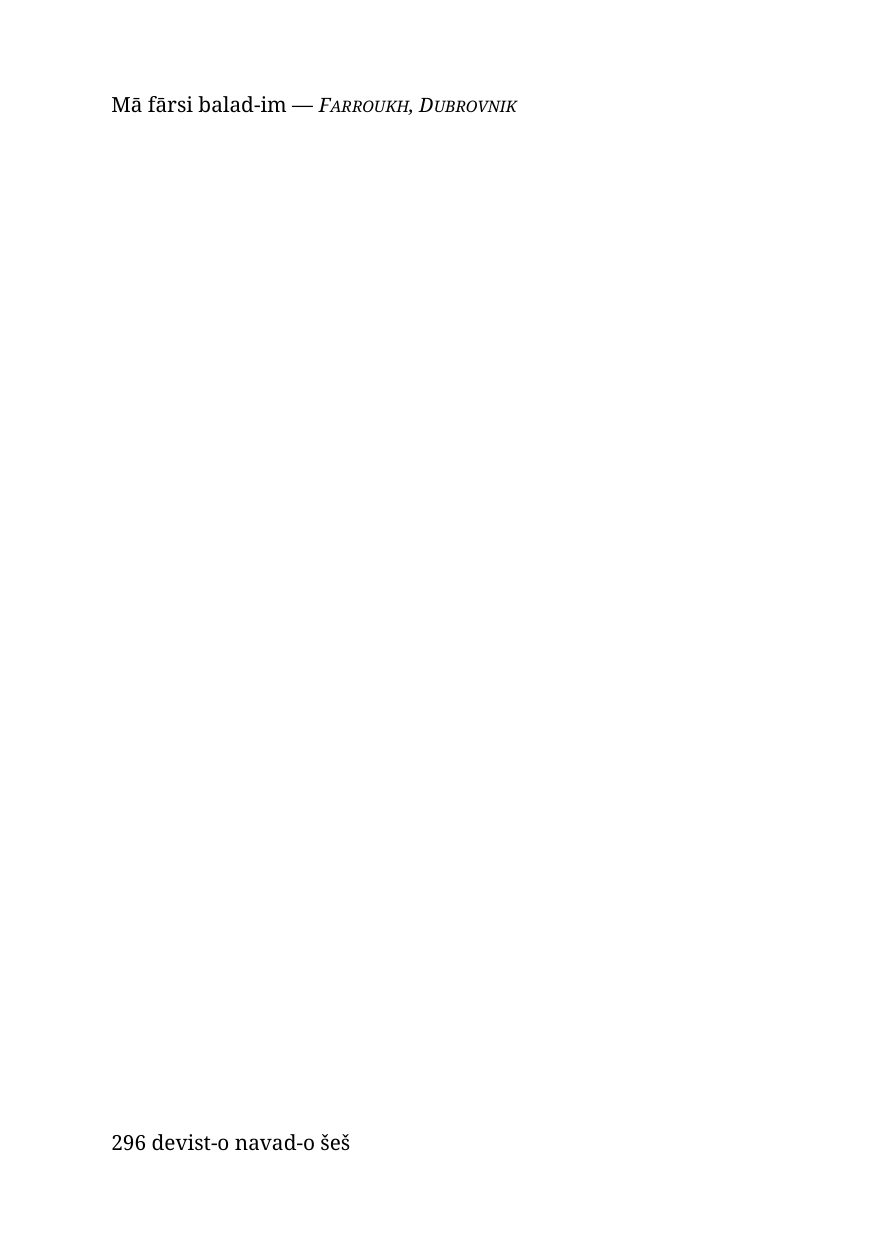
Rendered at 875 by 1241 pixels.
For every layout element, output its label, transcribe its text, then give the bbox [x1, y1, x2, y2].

text 296 devist-o navad-o šeš [111, 1128, 763, 1157]
